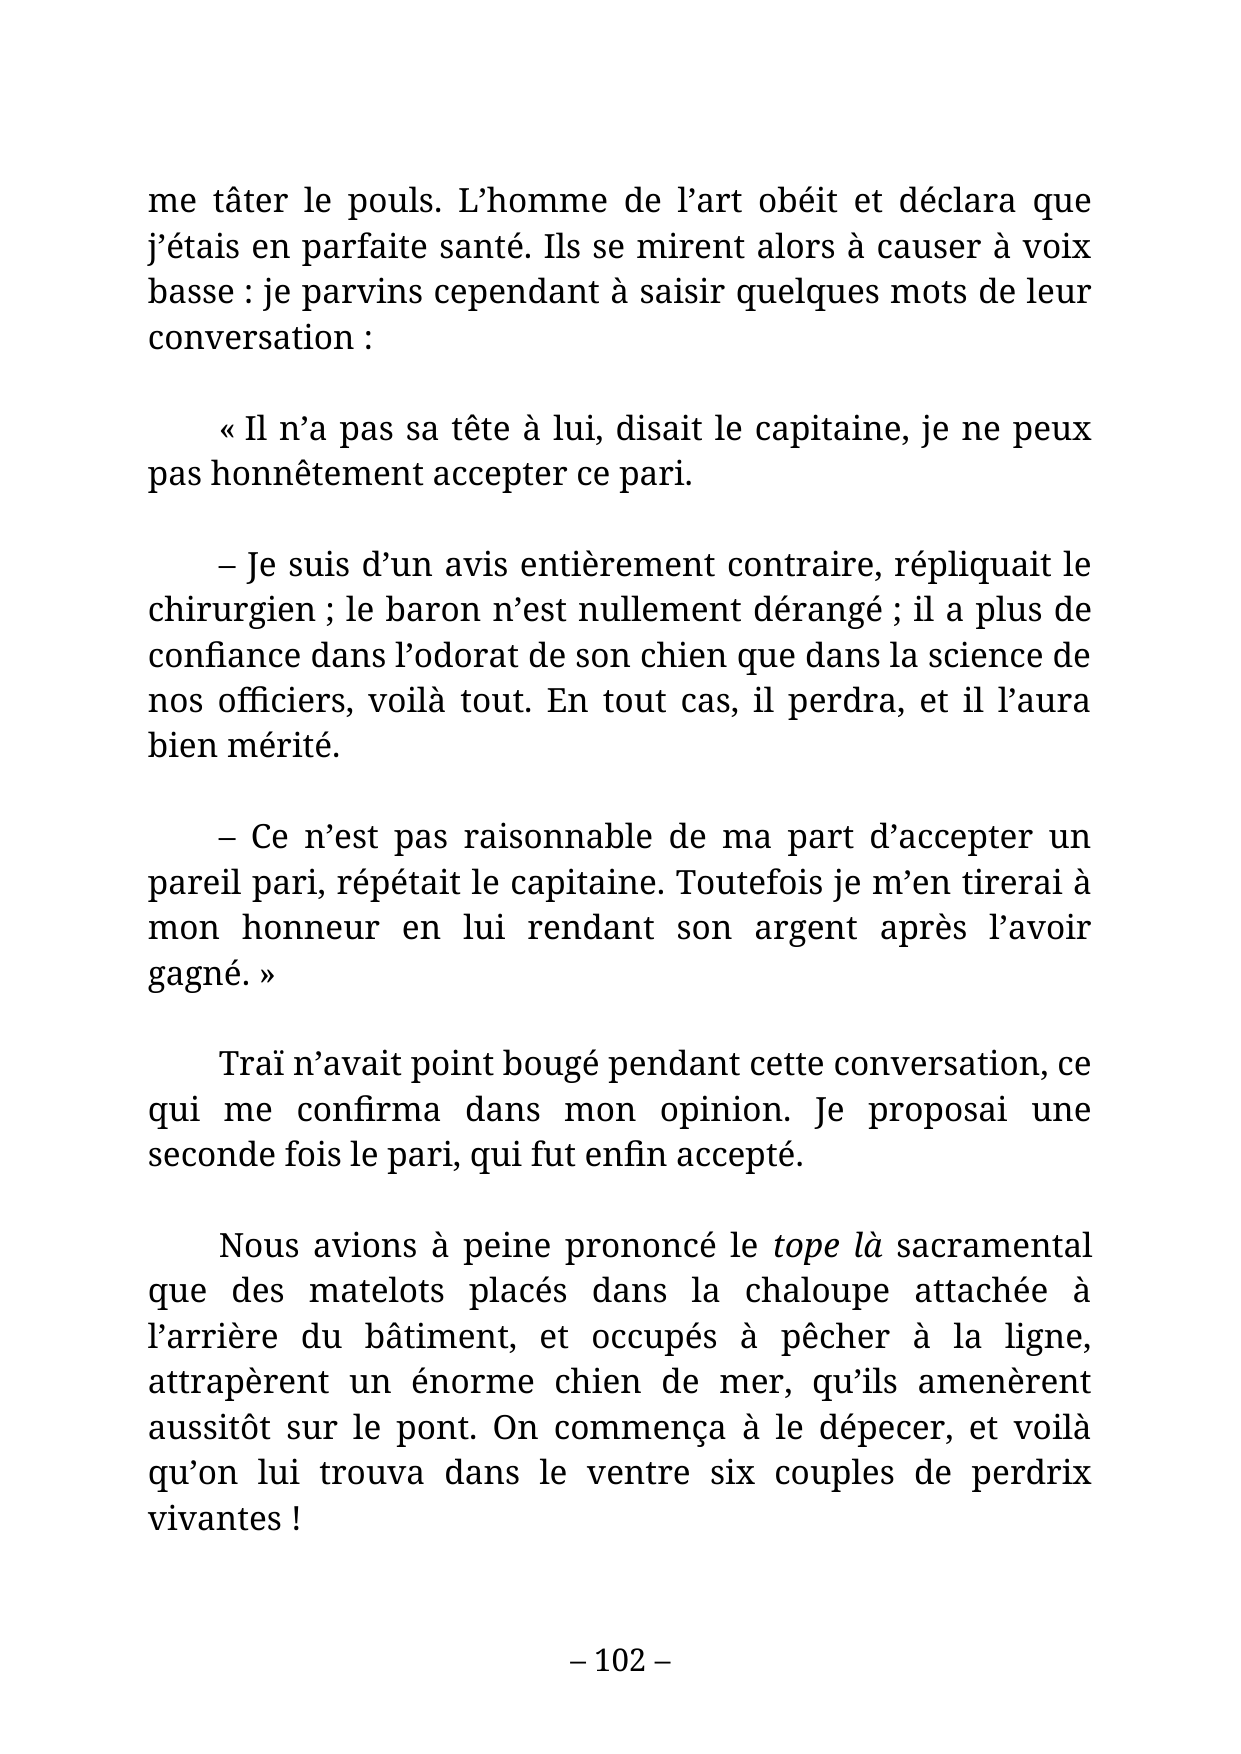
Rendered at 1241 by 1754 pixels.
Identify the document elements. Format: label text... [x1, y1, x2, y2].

text Nous avions à peine prononcé le tope là sacramental que des matelots placés dans la chaloupe attachée à l’arrière du bâtiment, et occupés à pêcher à la ligne, attrapèrent un énorme chien de mer, qu’ils amenèrent aussitôt sur le pont. On commença à le dépecer, et voilà qu’on lui trouva dans le ventre six couples de perdrix vivantes ! [148, 1222, 1092, 1540]
text me tâter le pouls. L’homme de l’art obéit et déclara que j’étais en parfaite santé. Ils se mirent alors à causer à voix basse : je parvins cependant à saisir quelques mots de leur conversation : [148, 177, 1092, 359]
text Traï n’avait point bougé pendant cette conversation, ce qui me confirma dans mon opinion. Je proposai une seconde fois le pari, qui fut enfin accepté. [148, 1040, 1092, 1176]
text – Je suis d’un avis entièrement contraire, répliquait le chirurgien ; le baron n’est nullement dérangé ; il a plus de confiance dans l’odorat de son chien que dans la science de nos officiers, voilà tout. En tout cas, il perdra, et il l’aura bien mérité. [148, 541, 1092, 768]
text – Ce n’est pas raisonnable de ma part d’accepter un pareil pari, répétait le capitaine. Toutefois je m’en tirerai à mon honneur en lui rendant son argent après l’avoir gagné. » [148, 813, 1092, 995]
text « Il n’a pas sa tête à lui, disait le capitaine, je ne peux pas honnêtement accepter ce pari. [148, 404, 1092, 495]
